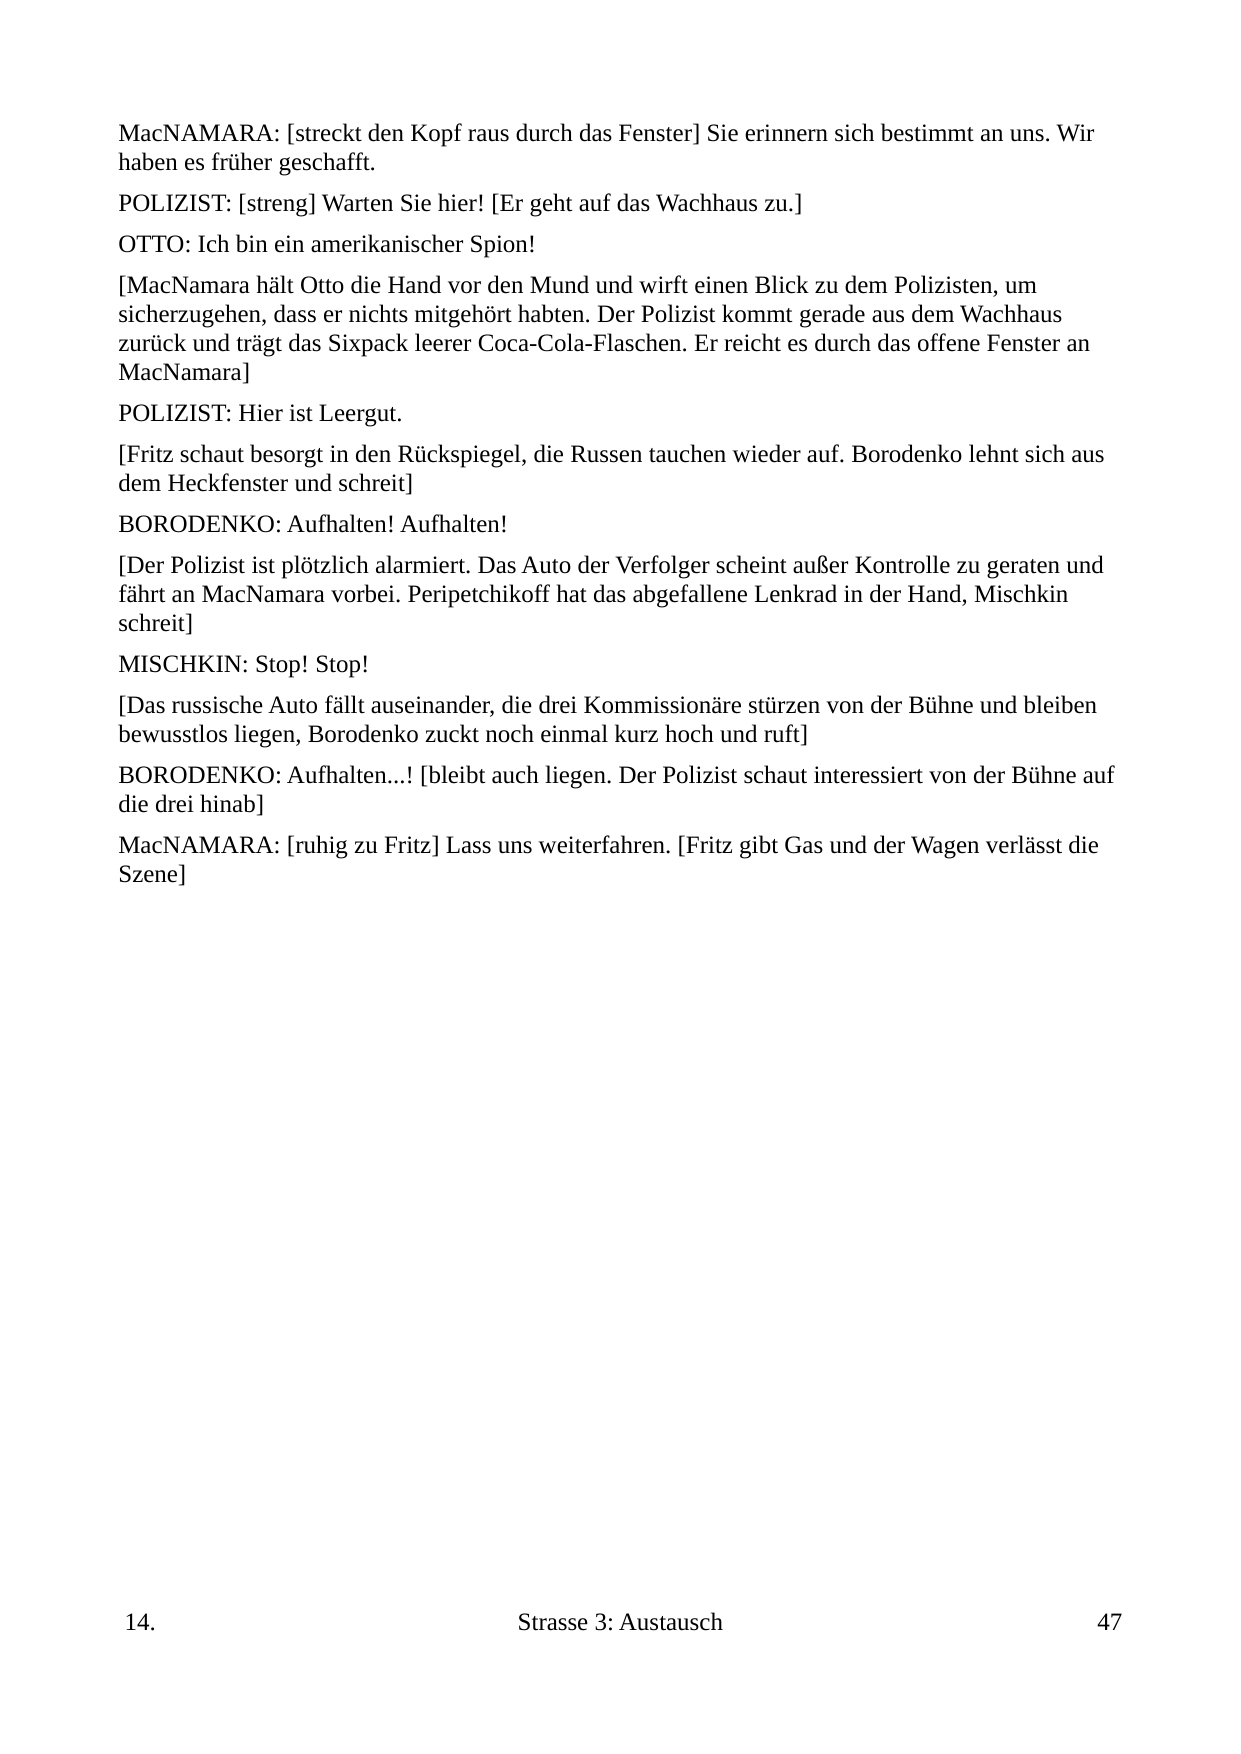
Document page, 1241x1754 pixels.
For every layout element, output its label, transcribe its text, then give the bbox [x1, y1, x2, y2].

text BORODENKO: Aufhalten...! [bleibt auch liegen. Der Polizist schaut interessiert von der Bühne auf die drei hinab] [118, 761, 1122, 818]
text [Fritz schaut besorgt in den Rückspiegel, die Russen tauchen wieder auf. Borodenko lehnt sich aus dem Heckfenster und schreit] [118, 439, 1122, 497]
text [Das russische Auto fällt auseinander, die drei Kommissionäre stürzen von der Bühne und bleiben bewusstlos liegen, Borodenko zuckt noch einmal kurz hoch und ruft] [118, 691, 1122, 748]
text [Der Polizist ist plötzlich alarmiert. Das Auto der Verfolger scheint außer Kontrolle zu geraten und fährt an MacNamara vorbei. Peripetchikoff hat das abgefallene Lenkrad in der Hand, Mischkin schreit] [118, 551, 1122, 637]
text OTTO: Ich bin ein amerikanischer Spion! [118, 229, 1122, 258]
text MacNAMARA: [streckt den Kopf raus durch das Fenster] Sie erinnern sich bestimmt an uns. Wir haben es früher geschafft. [118, 118, 1122, 176]
text MISCHKIN: Stop! Stop! [118, 649, 1122, 678]
text MacNAMARA: [ruhig zu Fritz] Lass uns weiterfahren. [Fritz gibt Gas und der Wagen verlässt die Szene] [118, 831, 1122, 888]
text POLIZIST: [streng] Warten Sie hier! [Er geht auf das Wachhaus zu.] [118, 188, 1122, 217]
text POLIZIST: Hier ist Leergut. [118, 398, 1122, 427]
text BORODENKO: Aufhalten! Aufhalten! [118, 509, 1122, 538]
text [MacNamara hält Otto die Hand vor den Mund und wirft einen Blick zu dem Polizisten, um sicherzugehen, dass er nichts mitgehört habten. Der Polizist kommt gerade aus dem Wachhaus zurück und trägt das Sixpack leerer Coca-Cola-Flaschen. Er reicht es durch das offene Fenster an MacNamara] [118, 271, 1122, 386]
